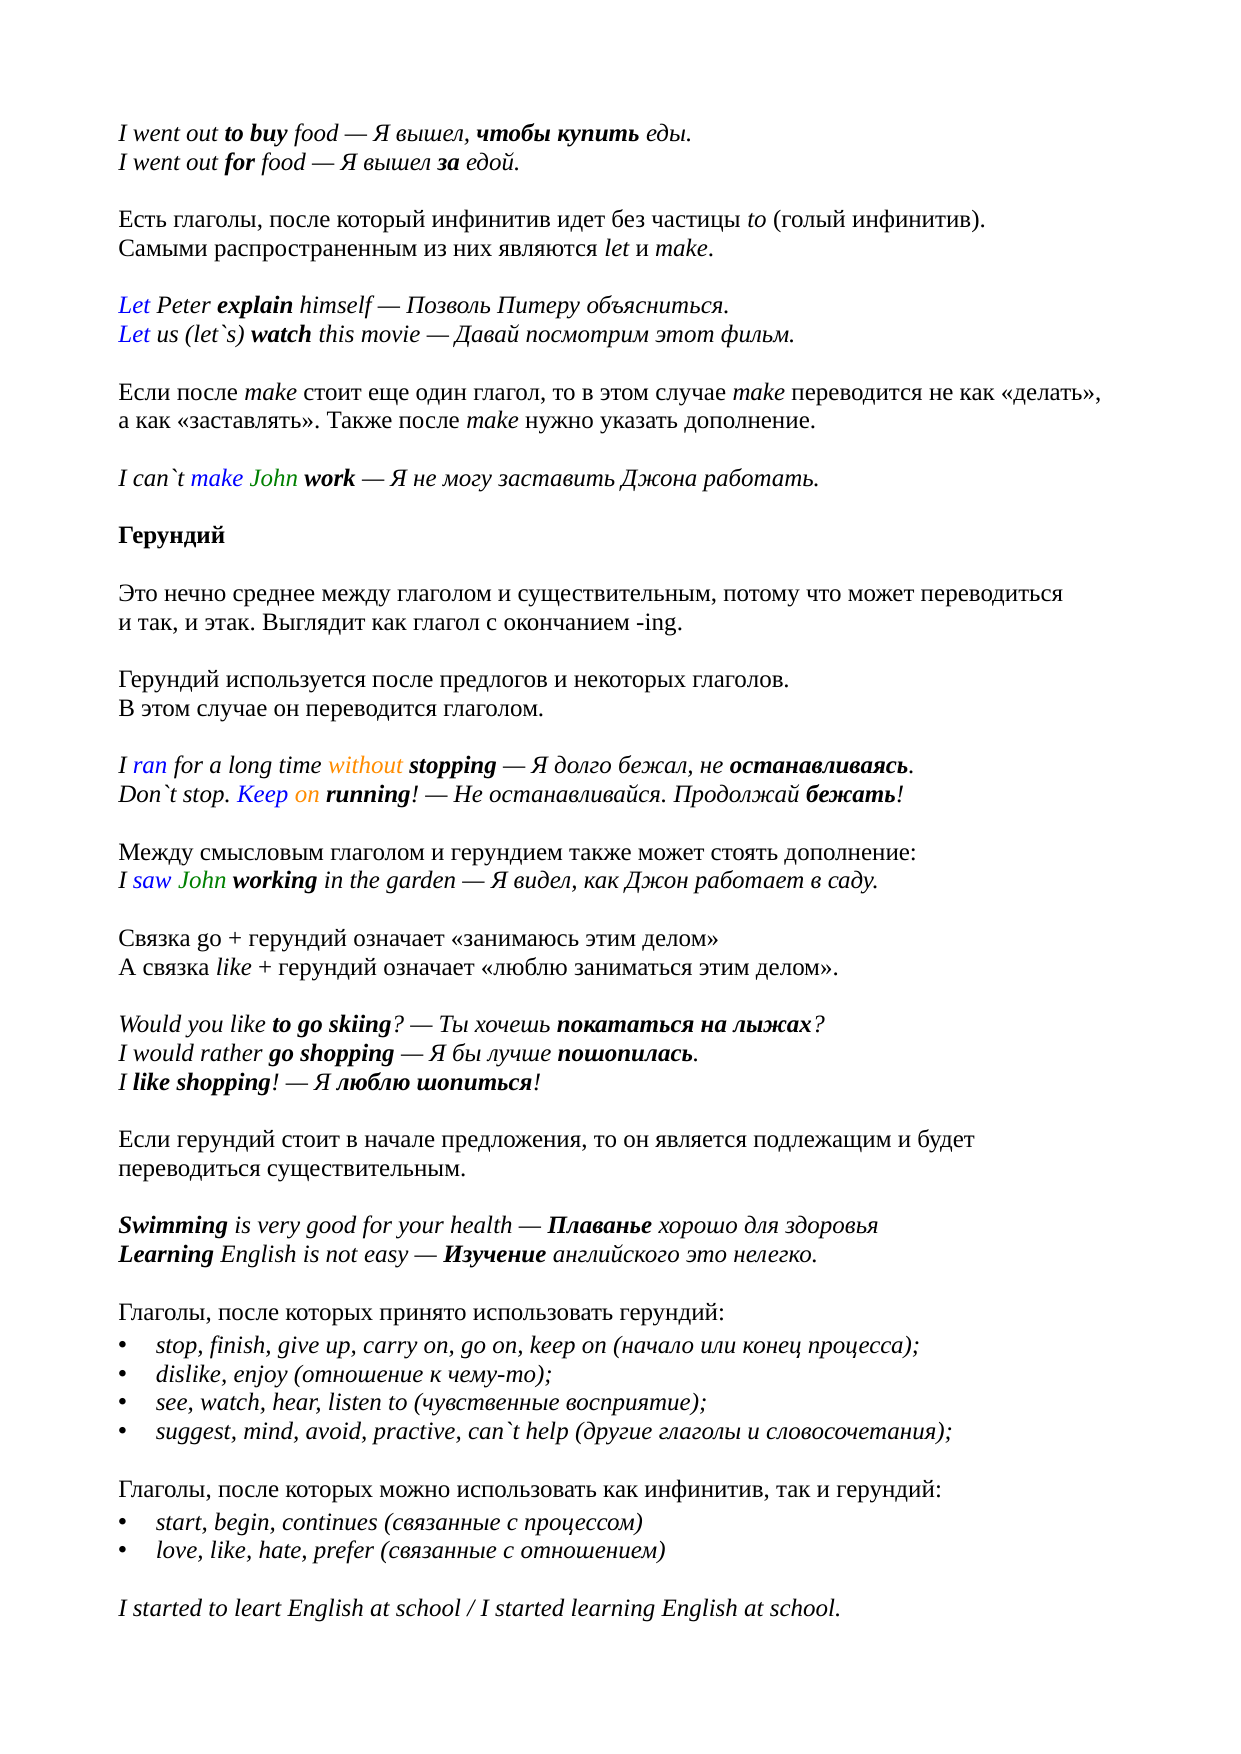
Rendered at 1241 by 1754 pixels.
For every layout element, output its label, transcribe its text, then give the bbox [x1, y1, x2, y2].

text Learning English is not easy — Изучение английского это нелегко. [118, 1239, 1122, 1268]
text Глаголы, после которых можно использовать как инфинитив, так и герундий: [118, 1474, 1122, 1502]
list start, begin, continues (связанные с процессом) [118, 1507, 1122, 1535]
text Герундий [118, 521, 1122, 549]
text I went out to buy food — Я вышел, чтобы купить еды. [118, 118, 1122, 147]
text Don`t stop. Keep on running! — Не останавливайся. Продолжай бежать! [118, 779, 1122, 808]
text Если герундий стоит в начале предложения, то он является подлежащим и будет переводиться существительным. [118, 1124, 1122, 1182]
text Let us (let`s) watch this movie — Давай посмотрим этот фильм. [118, 319, 1122, 348]
text I started to leart English at school / I started learning English at school. [118, 1593, 1122, 1622]
list see, watch, hear, listen to (чувственные восприятие); [118, 1387, 1122, 1416]
text I went out for food — Я вышел за едой. [118, 147, 1122, 176]
text I like shopping! — Я люблю шопиться! [118, 1067, 1122, 1096]
text Если после make стоит еще один глагол, то в этом случае make переводится не как «делать», [118, 377, 1122, 406]
text и так, и этак. Выглядит как глагол c окончанием -ing. [118, 607, 1122, 636]
text I saw John working in the garden — Я видел, как Джон работает в саду. [118, 866, 1122, 894]
text I would rather go shopping — Я бы лучше пошопилась. [118, 1038, 1122, 1067]
text Связка go + герундий означает «занимаюсь этим делом» [118, 923, 1122, 952]
text Самыми распространенным из них являются let и make. [118, 233, 1122, 262]
text Swimming is very good for your health — Плаванье хорошо для здоровья [118, 1211, 1122, 1239]
text Глаголы, после которых принято использовать герундий: [118, 1297, 1122, 1326]
text Есть глаголы, после который инфинитив идет без частицы to (голый инфинитив). [118, 204, 1122, 233]
text Let Peter explain himself — Позволь Питеру объясниться. [118, 291, 1122, 319]
text Между смысловым глаголом и герундием также может стоять дополнение: [118, 837, 1122, 866]
list dislike, enjoy (отношение к чему-то); [118, 1359, 1122, 1387]
text В этом случае он переводится глаголом. [118, 693, 1122, 722]
text Это нечно среднее между глаголом и существительным, потому что может переводиться [118, 578, 1122, 607]
text Would you like to go skiing? — Ты хочешь покататься на лыжах? [118, 1009, 1122, 1038]
text Герундий используется после предлогов и некоторых глаголов. [118, 664, 1122, 693]
list suggest, mind, avoid, practive, can`t help (другие глаголы и словосочетания); [118, 1416, 1122, 1445]
text I ran for a long time without stopping — Я долго бежал, не останавливаясь. [118, 751, 1122, 779]
text А связка like + герундий означает «люблю заниматься этим делом». [118, 952, 1122, 981]
list stop, finish, give up, carry on, go on, keep on (начало или конец процесса); [118, 1330, 1122, 1359]
text а как «заставлять». Также после make нужно указать дополнение. [118, 406, 1122, 434]
list love, like, hate, prefer (связанные с отношением) [118, 1535, 1122, 1564]
text I can`t make John work — Я не могу заставить Джона работать. [118, 463, 1122, 492]
